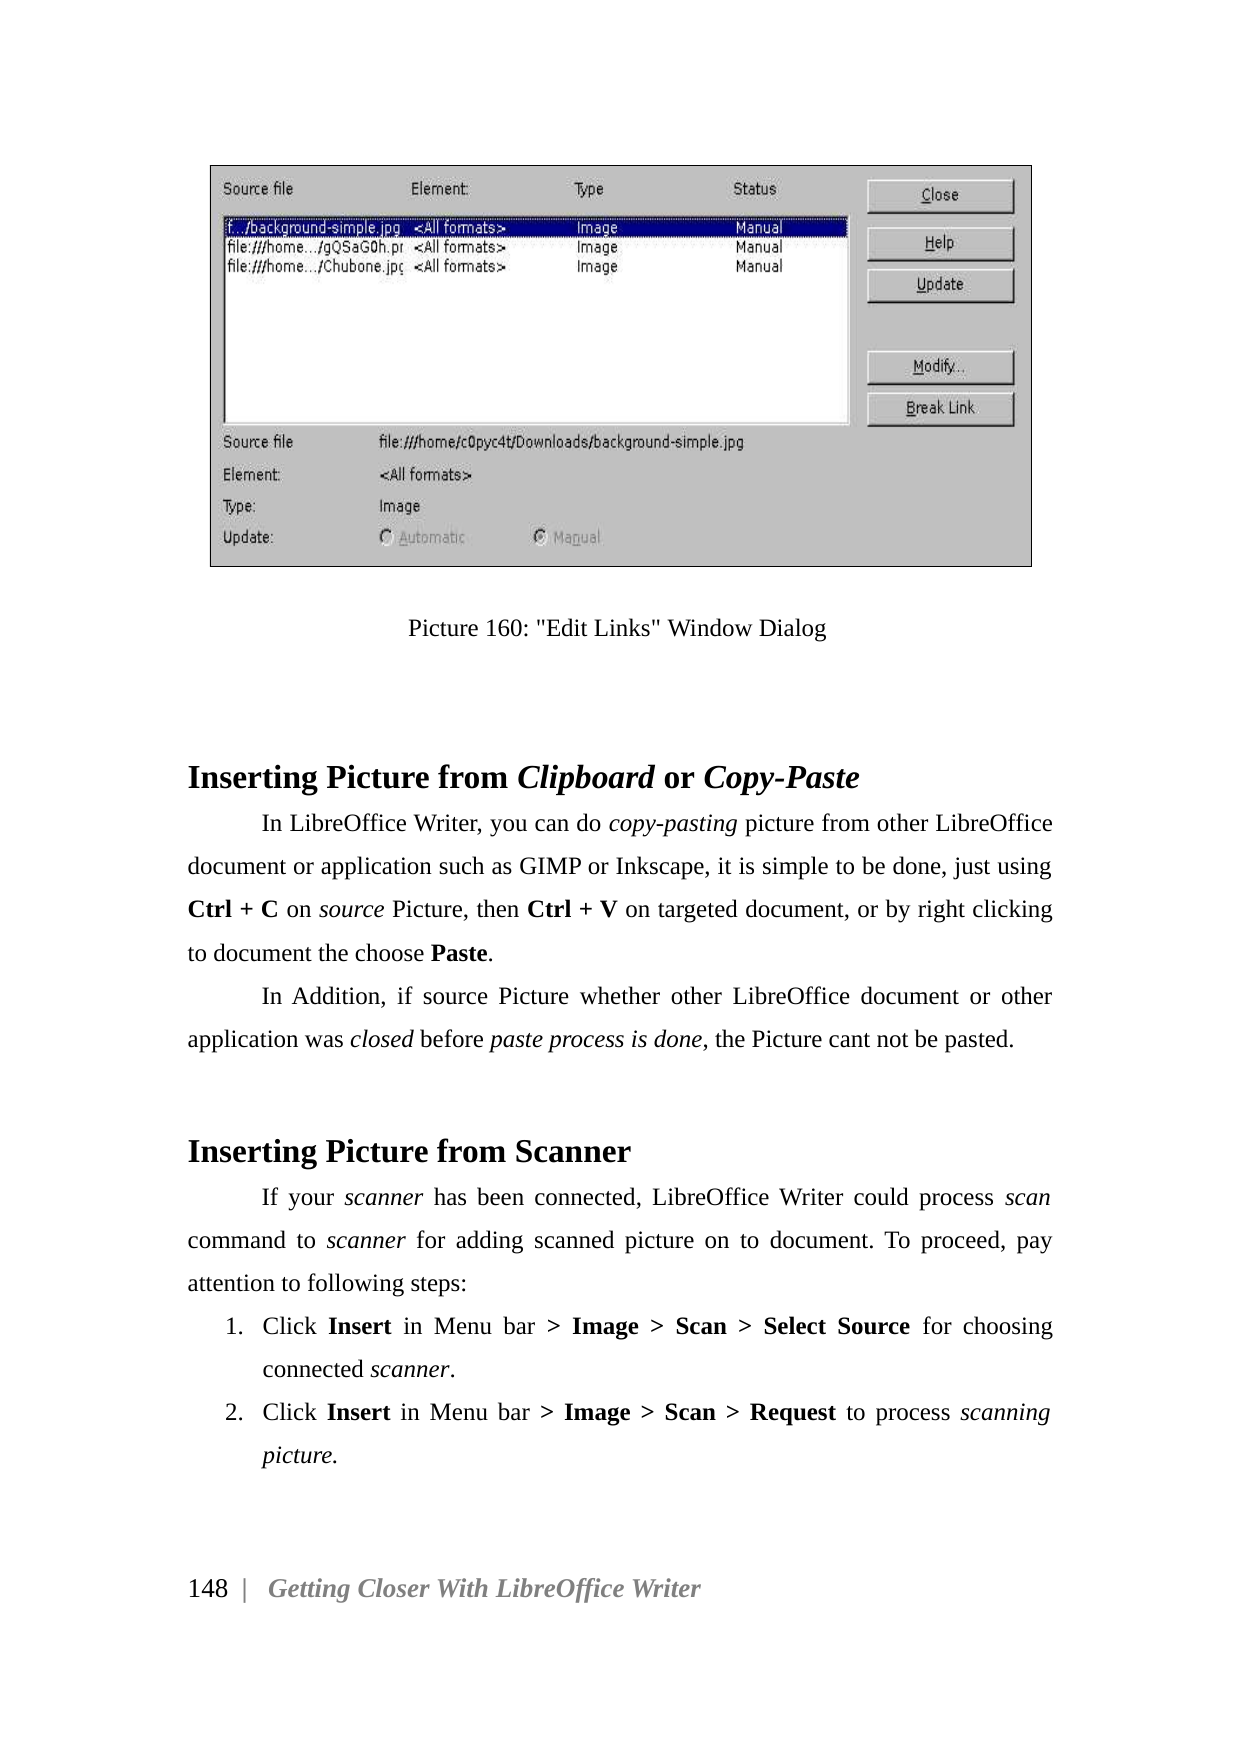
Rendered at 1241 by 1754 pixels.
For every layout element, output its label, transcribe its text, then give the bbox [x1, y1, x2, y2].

text In LibreOffice Writer, you can do copy-pasting picture from other LibreOffice document or application such as GIMP or Inkscape, it is simple to be done, just using Ctrl + C on source Picture, then Ctrl + V on targeted document, or by right clicking to document the choose Paste. [187, 808, 1053, 966]
text Picture 160: "Edit Links" Window Dialog [187, 150, 1053, 641]
list Click Insert in Menu bar > Image > Scan > Select Source for choosing connected scanner. [225, 1311, 1053, 1383]
subtitle Inserting Picture from Clipboard or Copy-Paste [187, 757, 1053, 796]
text If your scanner has been connected, LibreOffice Writer could process scan command to scanner for adding scanned picture on to document. To proceed, pay attention to following steps: [187, 1182, 1053, 1297]
picture [211, 166, 1031, 566]
text In Addition, if source Picture whether other LibreOffice document or other application was closed before paste process is done, the Picture cant not be pasted. [187, 981, 1053, 1053]
list Click Insert in Menu bar > Image > Scan > Request to process scanning picture. [225, 1397, 1053, 1469]
subtitle Inserting Picture from Scanner [187, 1131, 1053, 1169]
